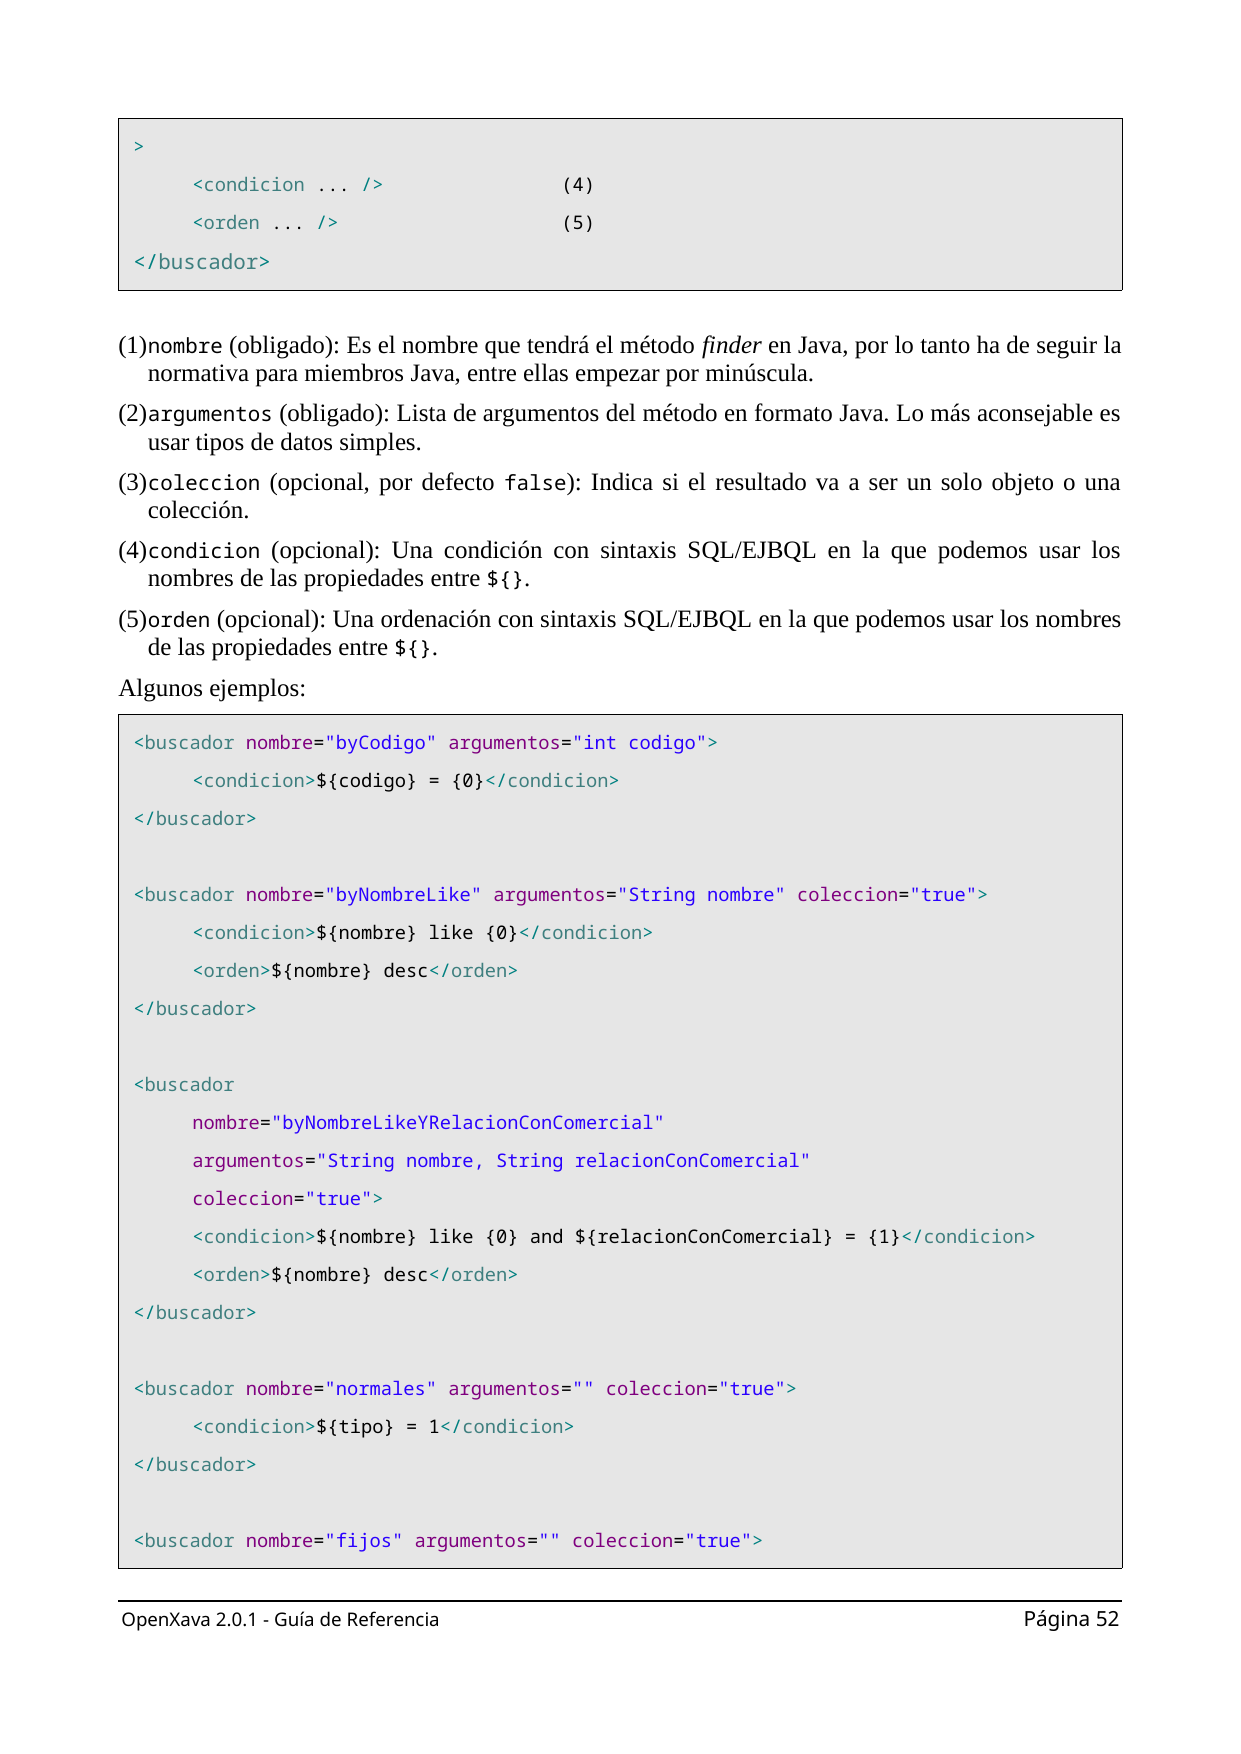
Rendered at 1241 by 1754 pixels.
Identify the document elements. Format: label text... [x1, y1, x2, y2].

list condicion (opcional): Una condición con sintaxis SQL/EJBQL en la que podemos usar los nombres de las propiedades entre ${}. [118, 536, 1122, 593]
text <buscador [119, 1057, 1122, 1094]
text <condicion>${codigo} = {0}</condicion> [119, 752, 1122, 790]
list coleccion (opcional, por defecto false): Indica si el resultado va a ser un solo objeto o una colección. [118, 468, 1122, 524]
text <orden ... /> (5) [119, 194, 1122, 232]
text <condicion ... /> (4) [119, 156, 1122, 194]
text <buscador nombre="byNombreLike" argumentos="String nombre" coleccion="true"> [119, 866, 1122, 904]
text </buscador> [119, 1437, 1122, 1475]
text </buscador> [119, 232, 1122, 290]
text <condicion>${nombre} like {0} and ${relacionConComercial} = {1}</condicion> [119, 1209, 1122, 1247]
text </buscador> [119, 790, 1122, 828]
text <buscador nombre="normales" argumentos="" coleccion="true"> [119, 1361, 1122, 1399]
text argumentos="String nombre, String relacionConComercial" [119, 1133, 1122, 1171]
text <orden>${nombre} desc</orden> [119, 1247, 1122, 1285]
text <orden>${nombre} desc</orden> [119, 942, 1122, 981]
text <buscador nombre="byCodigo" argumentos="int codigo"> [119, 715, 1122, 752]
list nombre (obligado): Es el nombre que tendrá el método finder en Java, por lo tanto ha de seguir la normativa para miembros Java, entre ellas empezar por minúscula. [118, 331, 1122, 387]
text Algunos ejemplos: [118, 674, 1122, 702]
text <condicion>${tipo} = 1</condicion> [119, 1399, 1122, 1437]
text nombre="byNombreLikeYRelacionConComercial" [119, 1094, 1122, 1133]
list argumentos (obligado): Lista de argumentos del método en formato Java. Lo más aconsejable es usar tipos de datos simples. [118, 399, 1122, 455]
text <condicion>${nombre} like {0}</condicion> [119, 904, 1122, 942]
text <buscador nombre="fijos" argumentos="" coleccion="true"> [119, 1513, 1122, 1568]
list orden (opcional): Una ordenación con sintaxis SQL/EJBQL en la que podemos usar los nombres de las propiedades entre ${}. [118, 605, 1122, 662]
text > [119, 119, 1122, 156]
text </buscador> [119, 1285, 1122, 1323]
text coleccion="true"> [119, 1171, 1122, 1209]
text </buscador> [119, 981, 1122, 1018]
